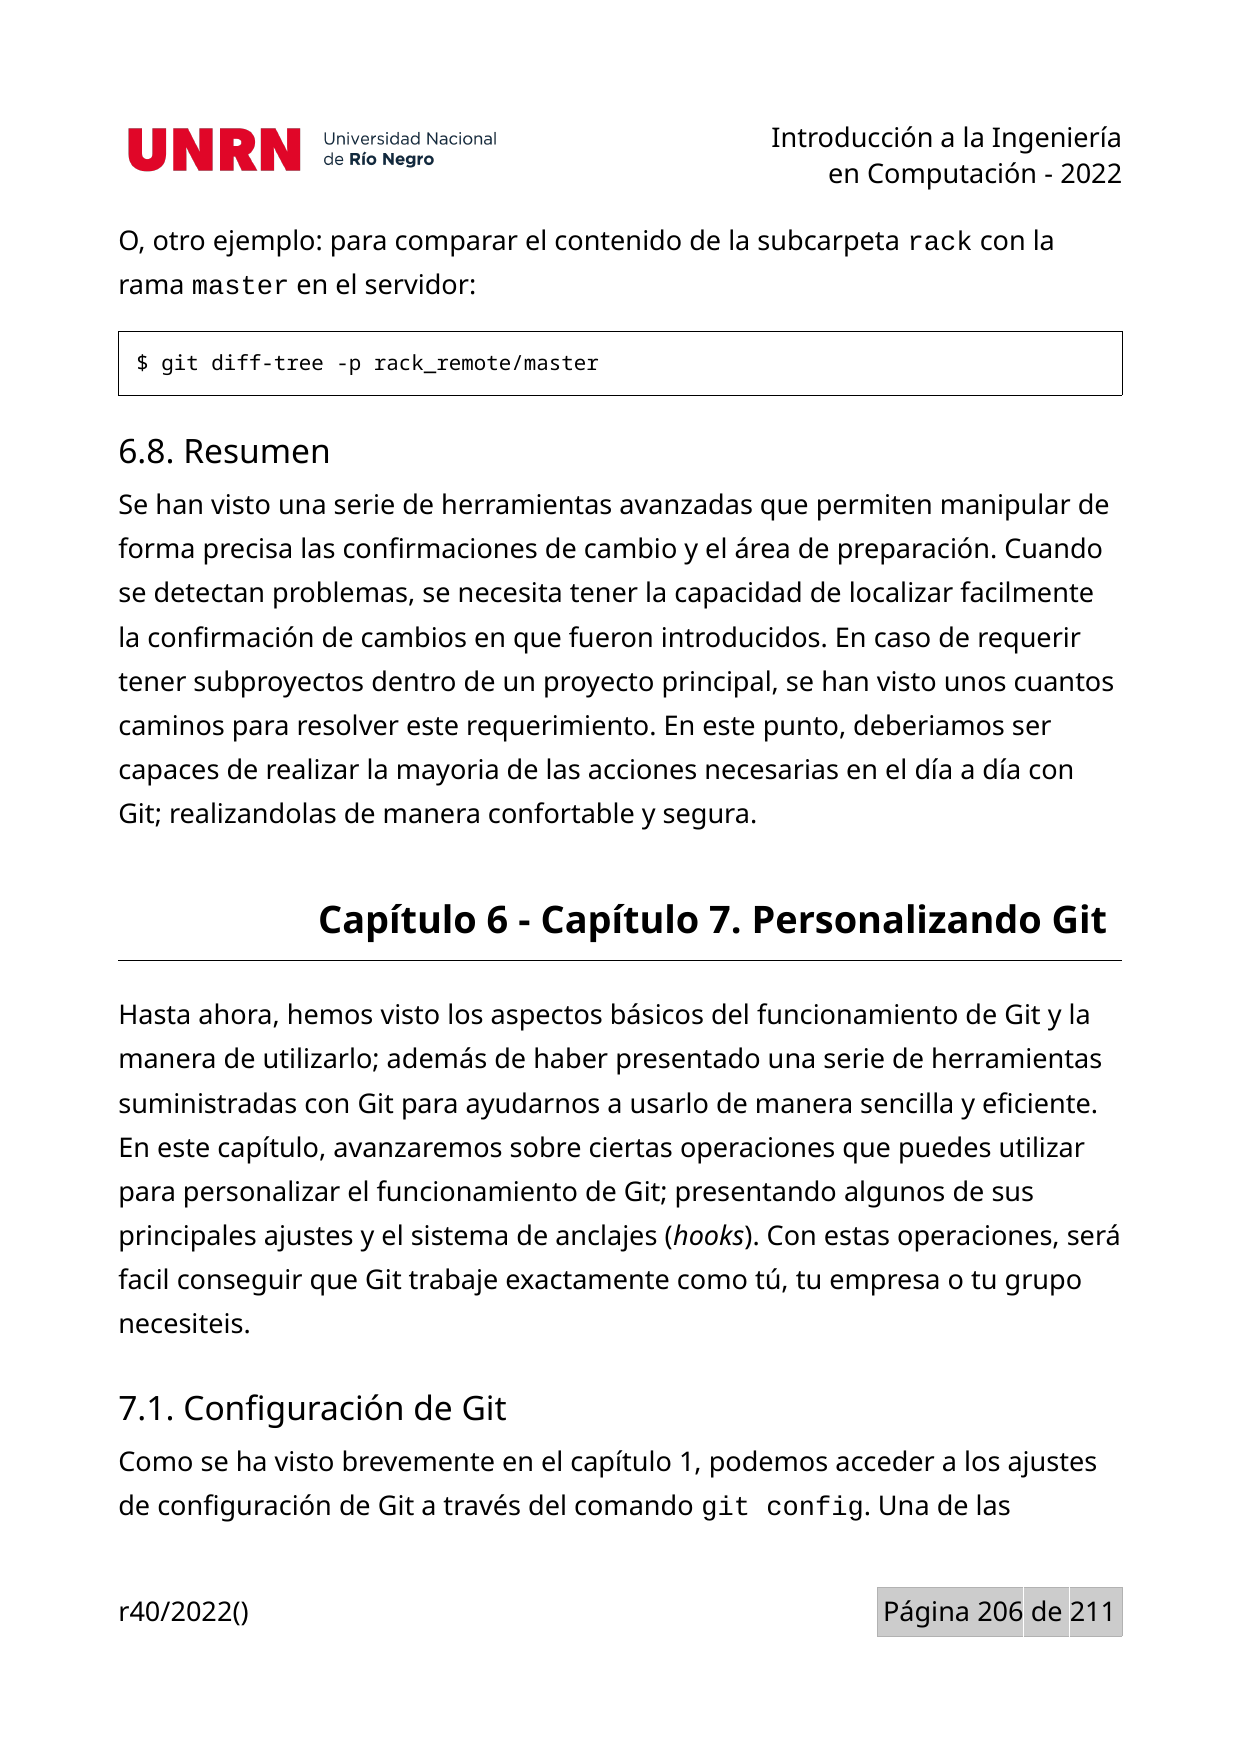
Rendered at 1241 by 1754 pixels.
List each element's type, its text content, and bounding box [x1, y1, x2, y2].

subtitle 6.8. Resumen [118, 427, 1122, 473]
text Se han visto una serie de herramientas avanzadas que permiten manipular de forma precisa las confirmaciones de cambio y el área de preparación. Cuando se detectan problemas, se necesita tener la capacidad de localizar facilmente la confirmación de cambios en que fueron introducidos. En caso de requerir tener subproyectos dentro de un proyecto principal, se han visto unos cuantos caminos para resolver este requerimiento. En este punto, deberiamos ser capaces de realizar la mayoria de las acciones necesarias en el día a día con Git; realizandolas de manera confortable y segura. [118, 486, 1122, 832]
picture [118, 118, 505, 180]
text $ git diff-tree -p rack_remote/master [119, 332, 1122, 395]
text Como se ha visto brevemente en el capítulo 1, podemos acceder a los ajustes de configuración de Git a través del comando git config. Una de las [118, 1443, 1122, 1524]
subtitle 7.1. Configuración de Git [118, 1384, 1122, 1430]
text O, otro ejemplo: para comparar el contenido de la subcarpeta rack con la rama master en el servidor: [118, 221, 1122, 303]
subtitle Capítulo 7. Personalizando Git [118, 878, 1122, 960]
text Hasta ahora, hemos visto los aspectos básicos del funcionamiento de Git y la manera de utilizarlo; además de haber presentado una serie de herramientas suministradas con Git para ayudarnos a usarlo de manera sencilla y eficiente. En este capítulo, avanzaremos sobre ciertas operaciones que puedes utilizar para personalizar el funcionamiento de Git; presentando algunos de sus principales ajustes y el sistema de anclajes (hooks). Con estas operaciones, será facil conseguir que Git trabaje exactamente como tú, tu empresa o tu grupo necesiteis. [118, 996, 1122, 1342]
